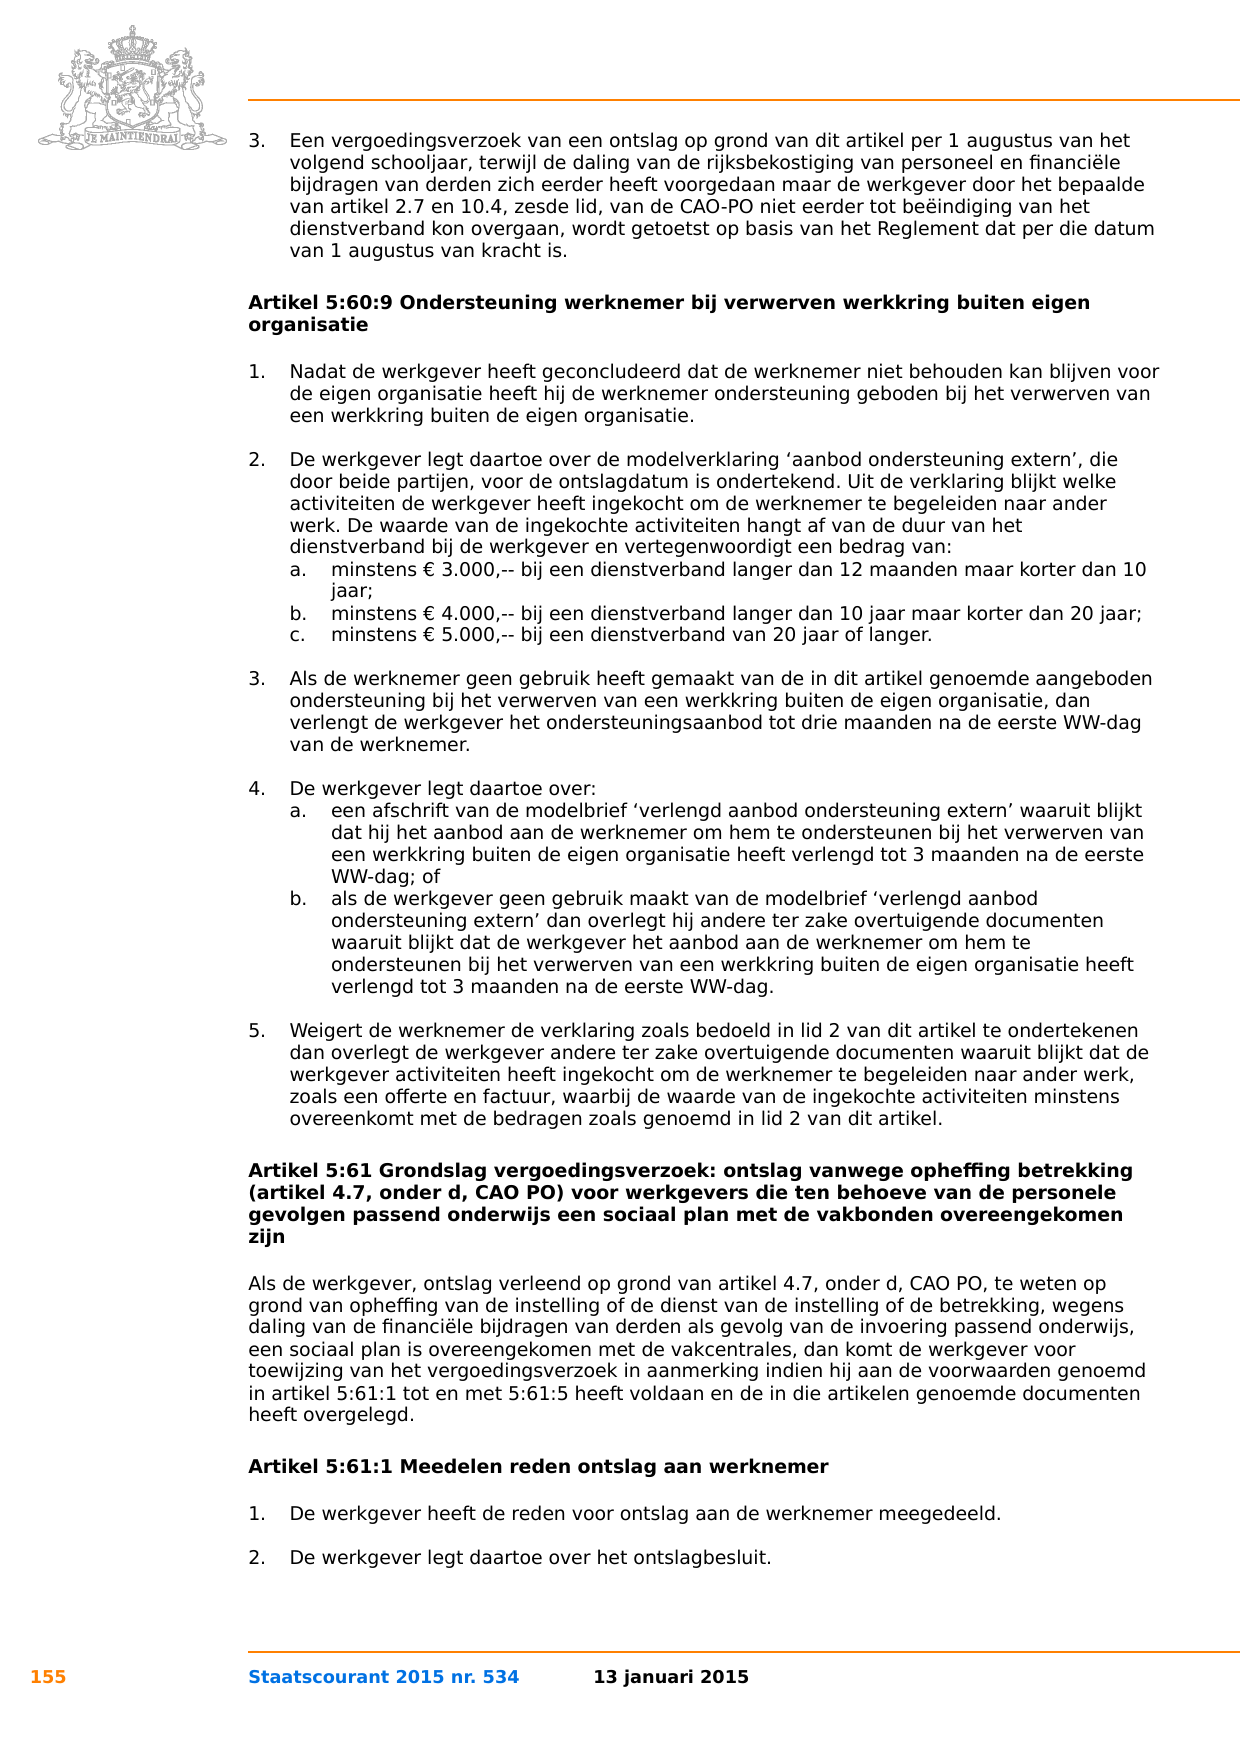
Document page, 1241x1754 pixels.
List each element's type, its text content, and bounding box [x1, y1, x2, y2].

text b. als de werkgever geen gebruik maakt van de modelbrief ‘verlengd aanbod ondersteuning extern’ dan overlegt hij andere ter zake overtuigende documenten waaruit blijkt dat de werkgever het aanbod aan de werknemer om hem te ondersteunen bij het verwerven van een werkkring buiten de eigen organisatie heeft verlengd tot 3 maanden na de eerste WW-dag. [289, 888, 1163, 998]
subtitle Artikel 5:61:1 Meedelen reden ontslag aan werknemer [248, 1456, 1163, 1478]
subtitle Artikel 5:60:9 Ondersteuning werknemer bij verwerven werkkring buiten eigen organisatie [248, 292, 1163, 336]
text a. een afschrift van de modelbrief ‘verlengd aanbod ondersteuning extern’ waaruit blijkt dat hij het aanbod aan de werknemer om hem te ondersteunen bij het verwerven van een werkkring buiten de eigen organisatie heeft verlengd tot 3 maanden na de eerste WW-dag; of [289, 800, 1163, 888]
text 4. De werkgever legt daartoe over: [248, 778, 1163, 800]
text 5. Weigert de werknemer de verklaring zoals bedoeld in lid 2 van dit artikel te ondertekenen dan overlegt de werkgever andere ter zake overtuigende documenten waaruit blijkt dat de werkgever activiteiten heeft ingekocht om de werknemer te begeleiden naar ander werk, zoals een offerte en factuur, waarbij de waarde van de ingekochte activiteiten minstens overeenkomt met de bedragen zoals genoemd in lid 2 van dit artikel. [248, 1020, 1163, 1129]
text 2. De werkgever legt daartoe over het ontslagbesluit. [248, 1547, 1163, 1569]
text Als de werkgever, ontslag verleend op grond van artikel 4.7, onder d, CAO PO, te weten op grond van opheffing van de instelling of de dienst van de instelling of de betrekking, wegens daling van de financiële bijdragen van derden als gevolg van de invoering passend onderwijs, een sociaal plan is overeengekomen met de vakcentrales, dan komt de werkgever voor toewijzing van het vergoedingsverzoek in aanmerking indien hij aan de voorwaarden genoemd in artikel 5:61:1 tot en met 5:61:5 heeft voldaan en de in die artikelen genoemde documenten heeft overgelegd. [248, 1272, 1163, 1426]
text b. minstens € 4.000,-- bij een dienstverband langer dan 10 jaar maar korter dan 20 jaar; [289, 602, 1163, 624]
text 1. De werkgever heeft de reden voor ontslag aan de werknemer meegedeeld. [248, 1503, 1163, 1525]
text 2. De werkgever legt daartoe over de modelverklaring ‘aanbod ondersteuning extern’, die door beide partijen, voor de ontslagdatum is ondertekend. Uit de verklaring blijkt welke activiteiten de werkgever heeft ingekocht om de werknemer te begeleiden naar ander werk. De waarde van de ingekochte activiteiten hangt af van de duur van het dienstverband bij de werkgever en vertegenwoordigt een bedrag van: [248, 448, 1163, 558]
picture [38, 25, 227, 150]
subtitle Artikel 5:61 Grondslag vergoedingsverzoek: ontslag vanwege opheffing betrekking (artikel 4.7, onder d, CAO PO) voor werkgevers die ten behoeve van de personele gevolgen passend onderwijs een sociaal plan met de vakbonden overeengekomen zijn [248, 1159, 1163, 1247]
text a. minstens € 3.000,-- bij een dienstverband langer dan 12 maanden maar korter dan 10 jaar; [289, 558, 1163, 602]
text 3. Een vergoedingsverzoek van een ontslag op grond van dit artikel per 1 augustus van het volgend schooljaar, terwijl de daling van de rijksbekostiging van personeel en financiële bijdragen van derden zich eerder heeft voorgedaan maar de werkgever door het bepaalde van artikel 2.7 en 10.4, zesde lid, van de CAO-PO niet eerder tot beëindiging van het dienstverband kon overgaan, wordt getoetst op basis van het Reglement dat per die datum van 1 augustus van kracht is. [248, 130, 1163, 262]
text 1. Nadat de werkgever heeft geconcludeerd dat de werknemer niet behouden kan blijven voor de eigen organisatie heeft hij de werknemer ondersteuning geboden bij het verwerven van een werkkring buiten de eigen organisatie. [248, 361, 1163, 427]
text c. minstens € 5.000,-- bij een dienstverband van 20 jaar of langer. [289, 624, 1163, 646]
text 3. Als de werknemer geen gebruik heeft gemaakt van de in dit artikel genoemde aangeboden ondersteuning bij het verwerven van een werkkring buiten de eigen organisatie, dan verlengt de werkgever het ondersteuningsaanbod tot drie maanden na de eerste WW-dag van de werknemer. [248, 668, 1163, 756]
